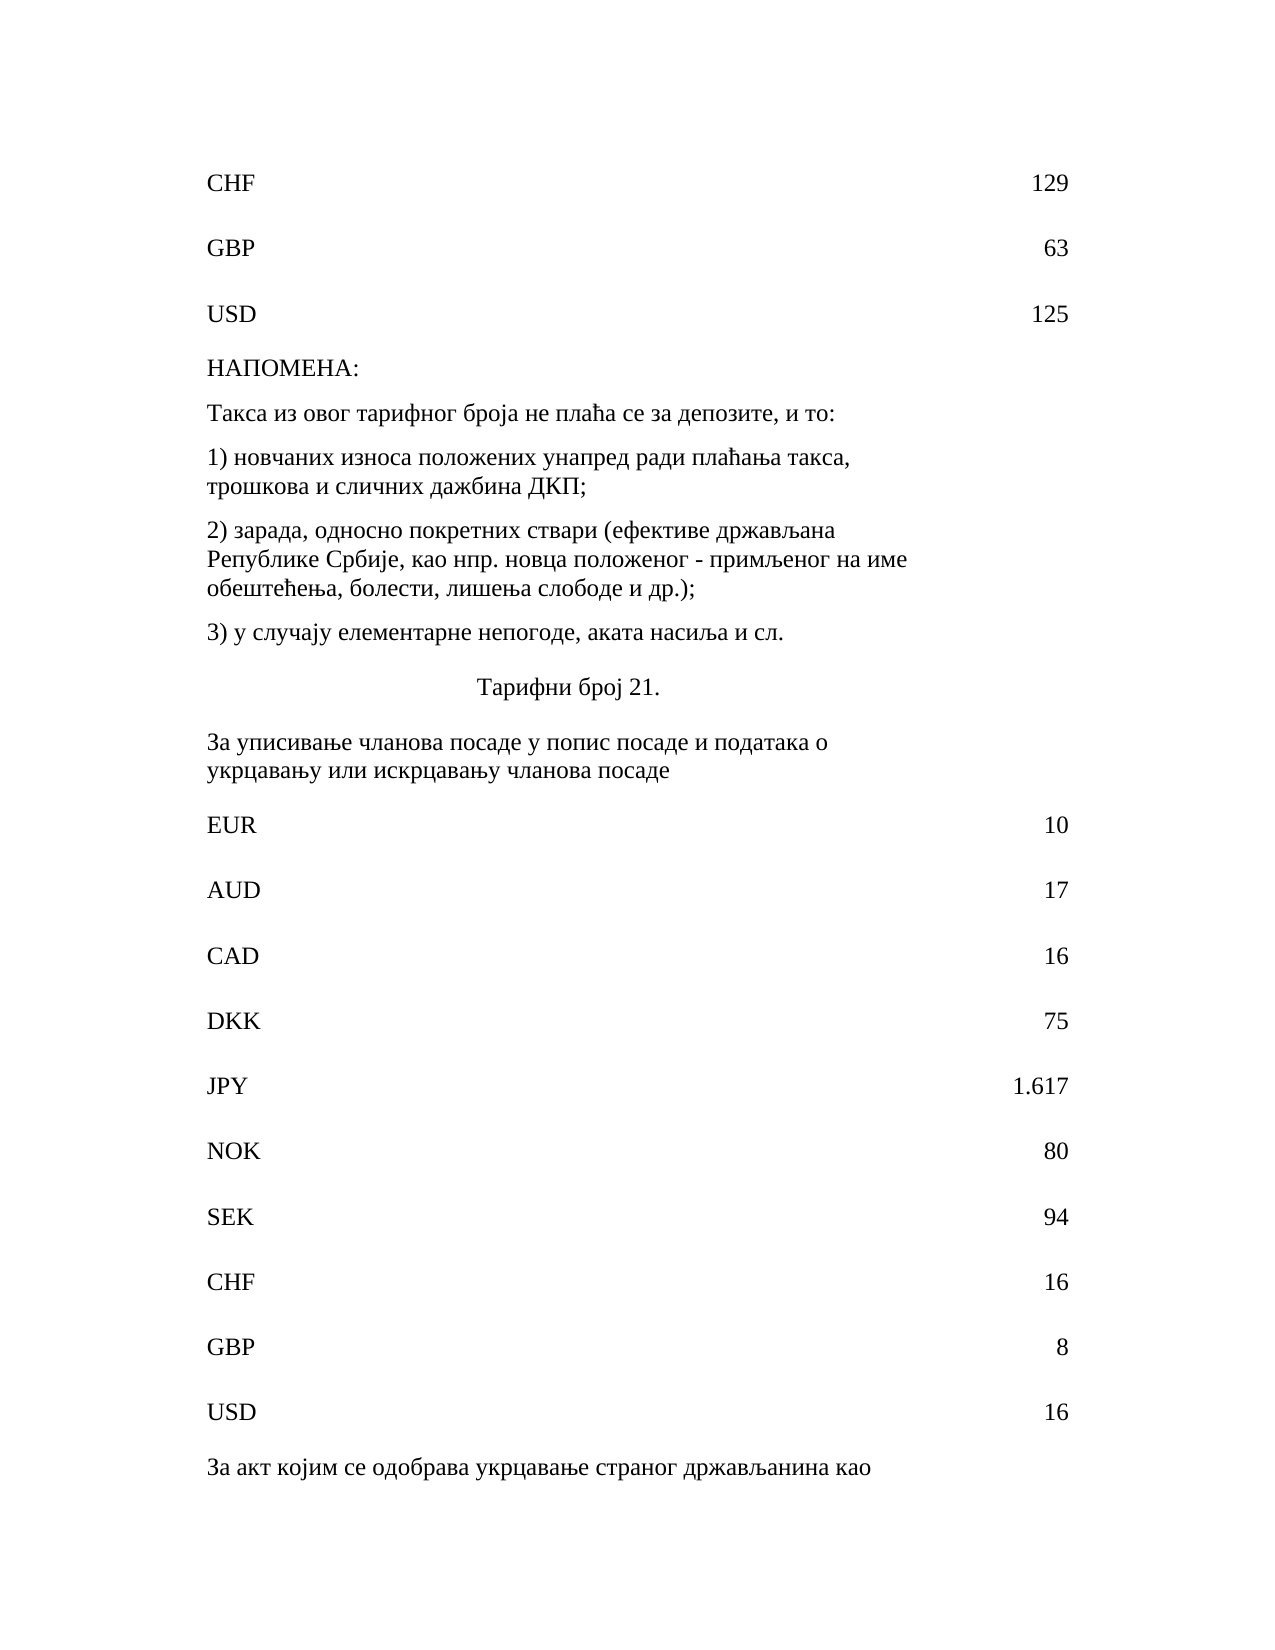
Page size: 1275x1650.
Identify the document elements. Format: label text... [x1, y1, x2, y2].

table_cell CHF [199, 1249, 938, 1314]
table_cell SEK [199, 1183, 938, 1248]
table_cell За акт којим се одобрава укрцавање страног држављанина као [199, 1444, 938, 1488]
table_cell 1) новчаних износа положених унапред ради плаћања такса, трошкова и сличних дажбина ДКП; [199, 434, 938, 507]
table_cell NOK [199, 1118, 938, 1183]
table_cell [938, 390, 1076, 434]
table_cell Тарифни број 21. [199, 654, 938, 719]
table_cell 75 [938, 988, 1076, 1053]
table_cell EUR [199, 792, 938, 857]
table_cell 1.617 [938, 1053, 1076, 1118]
table_cell 16 [938, 923, 1076, 988]
table_cell НАПОМЕНА: [199, 346, 938, 390]
table_cell DKK [199, 988, 938, 1053]
table_cell 3) у случају елементарне непогоде, аката насиља и сл. [199, 609, 938, 654]
table_cell 17 [938, 857, 1076, 922]
table_cell AUD [199, 857, 938, 922]
table_cell 129 [938, 150, 1076, 215]
table_cell 2) зарада, односно покретних ствари (ефективе држављана Републике Србије, као нпр. новца положеног - примљеног на име обештећења, болести, лишења слободе и др.); [199, 508, 938, 609]
table_cell 63 [938, 215, 1076, 280]
table_cell GBP [199, 215, 938, 280]
table_cell USD [199, 280, 938, 346]
table_cell Такса из овог тарифног броја не плаћа се за депозите, и то: [199, 390, 938, 434]
table_cell [938, 434, 1076, 507]
table_cell [938, 346, 1076, 390]
table_cell За уписивање чланова посаде у попис посаде и података о укрцавању или искрцавању чланова посаде [199, 719, 938, 792]
table_cell [938, 1444, 1076, 1488]
table_cell [938, 609, 1076, 654]
table_cell 16 [938, 1379, 1076, 1444]
table_cell 16 [938, 1249, 1076, 1314]
table_cell 80 [938, 1118, 1076, 1183]
table_cell [938, 508, 1076, 609]
table_cell CHF [199, 150, 938, 215]
table_cell JPY [199, 1053, 938, 1118]
table_cell 125 [938, 280, 1076, 346]
table_cell 10 [938, 792, 1076, 857]
table_cell CAD [199, 923, 938, 988]
table_cell 94 [938, 1183, 1076, 1248]
table_cell 8 [938, 1314, 1076, 1379]
table_cell GBP [199, 1314, 938, 1379]
table_cell USD [199, 1379, 938, 1444]
table_cell [938, 654, 1076, 719]
table_cell [938, 719, 1076, 792]
